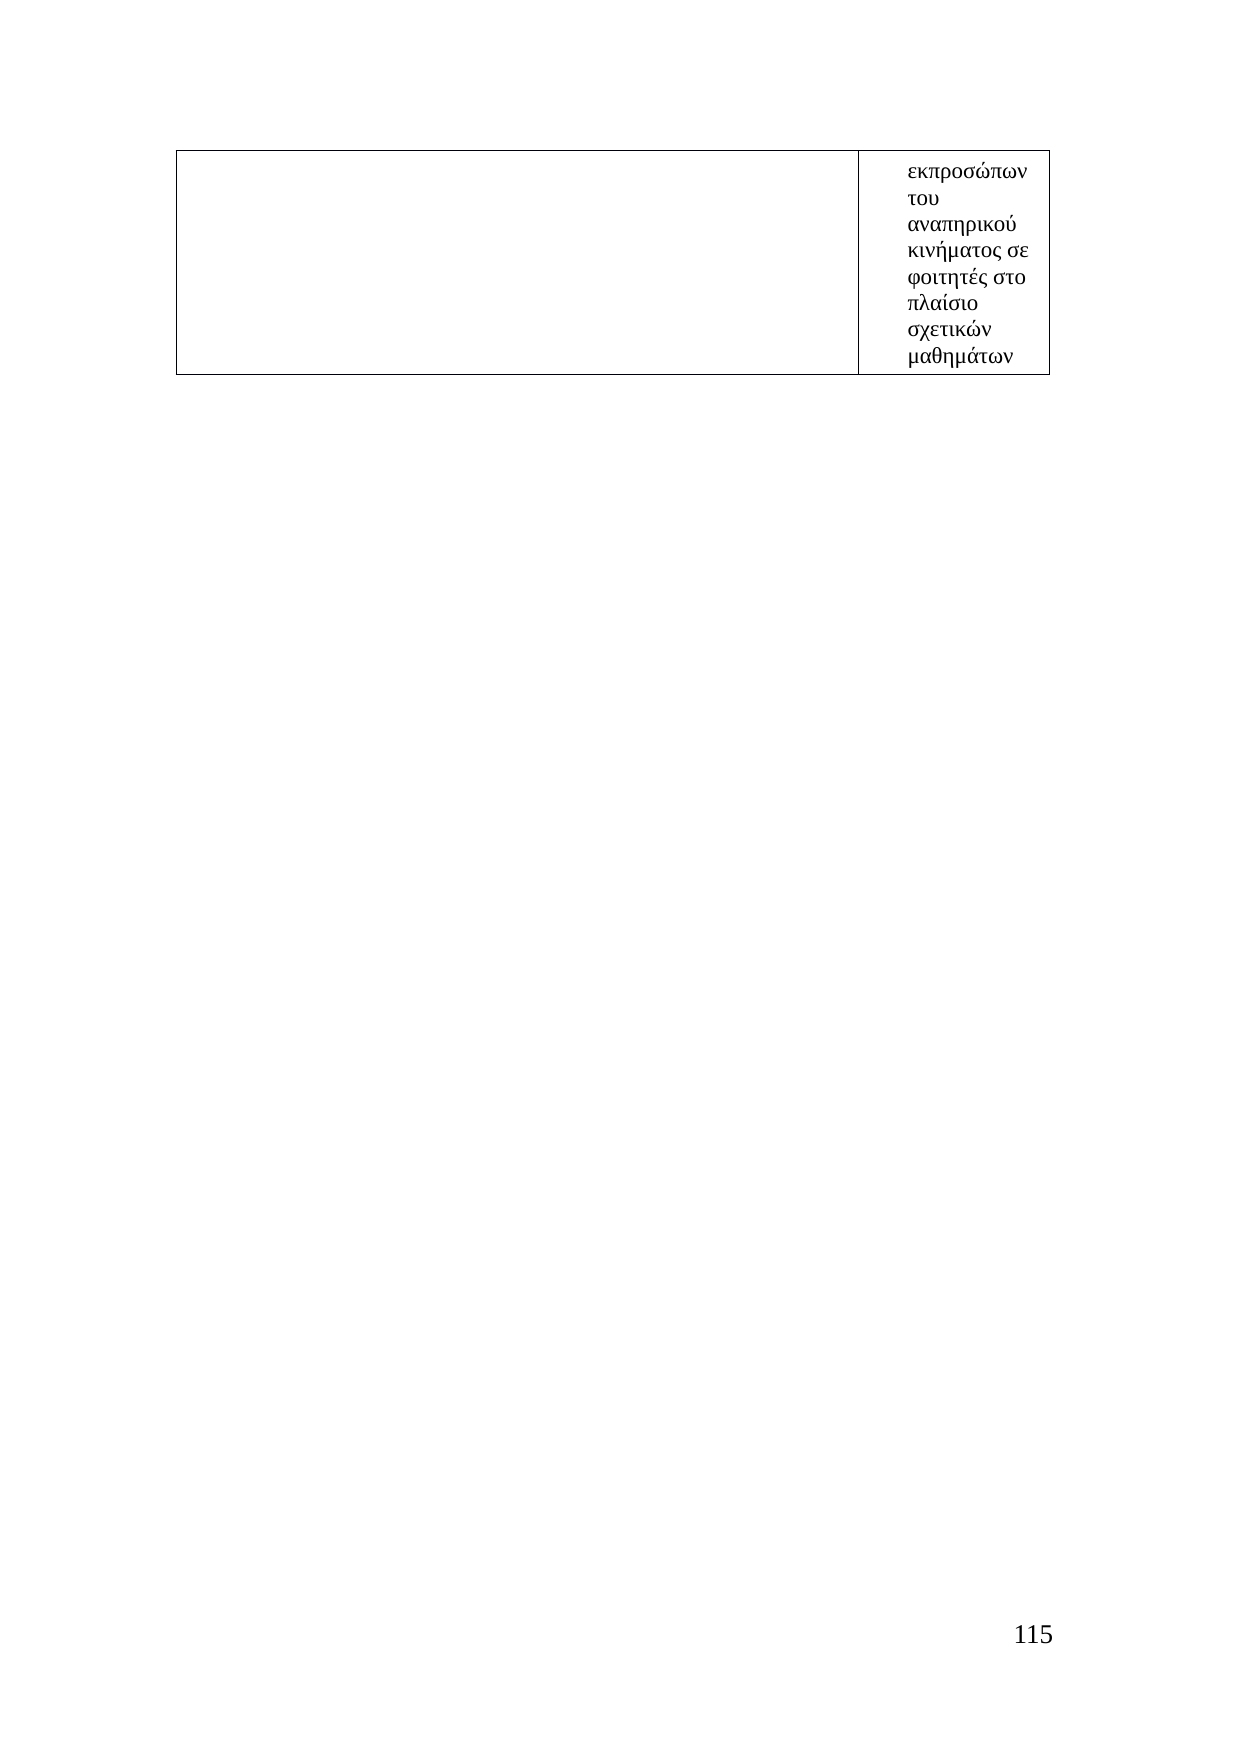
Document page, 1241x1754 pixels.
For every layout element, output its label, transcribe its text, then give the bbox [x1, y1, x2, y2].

table_cell εκπροσώπων του αναπηρικού κινήματος σε φοιτητές στο πλαίσιο σχετικών μαθημάτων [859, 151, 1049, 374]
table_cell [177, 151, 858, 374]
